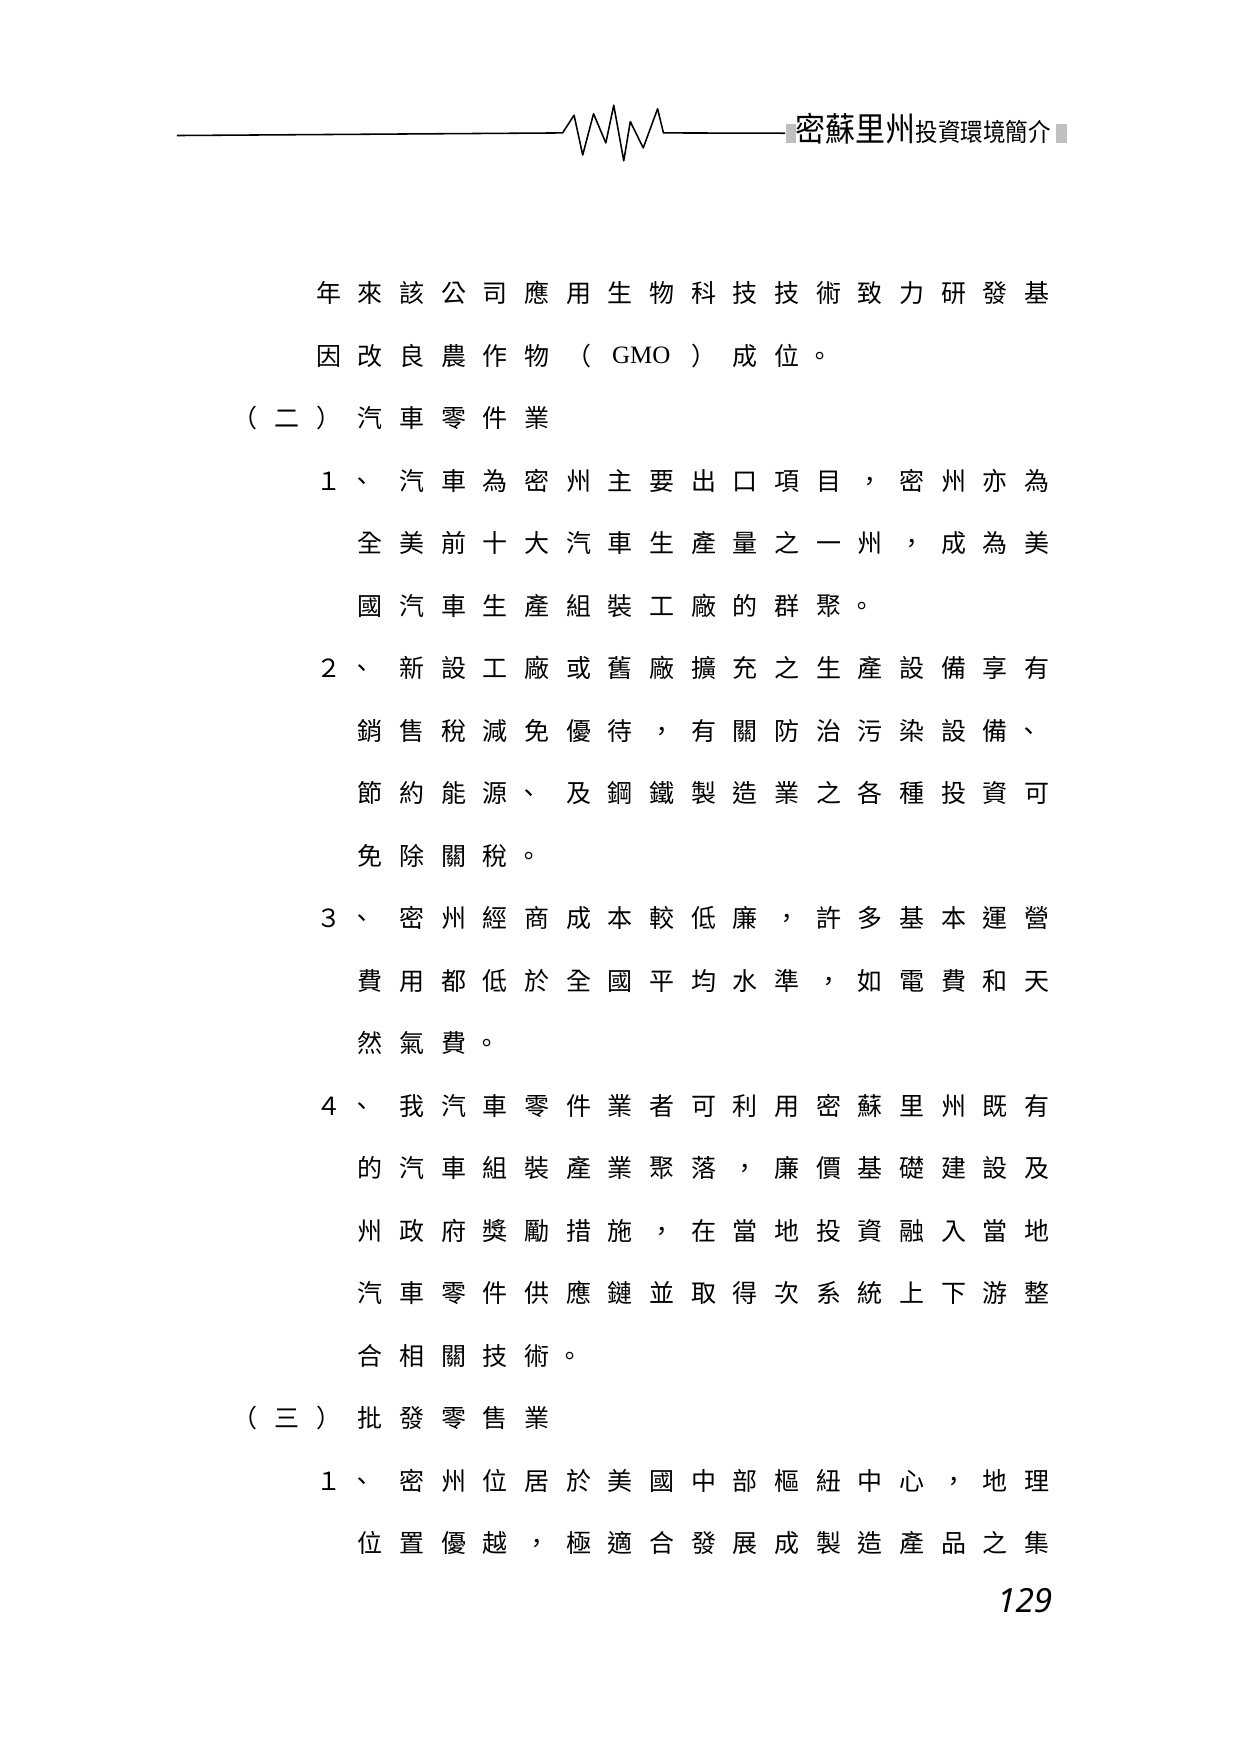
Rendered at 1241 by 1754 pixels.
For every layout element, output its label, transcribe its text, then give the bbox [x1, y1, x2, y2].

text （二）汽車零件業 [207, 375, 1058, 438]
text ２、新設工廠或舊廠擴充之生產設備享有銷售稅減免優待，有關防治污染設備、節約能源、及鋼鐵製造業之各種投資可免除關稅。 [281, 625, 1058, 875]
text （三）批發零售業 [207, 1375, 1058, 1438]
text 年來該公司應用生物科技技術致力研發基因改良農作物（GMO）成位。 [281, 250, 1058, 375]
text ４、我汽車零件業者可利用密蘇里州既有的汽車組裝產業聚落，廉價基礎建設及州政府獎勵措施，在當地投資融入當地汽車零件供應鏈並取得次系統上下游整合相關技術。 [281, 1063, 1058, 1375]
text ３、密州經商成本較低廉，許多基本運營費用都低於全國平均水準，如電費和天然氣費。 [281, 875, 1058, 1063]
text １、密州位居於美國中部樞紐中心，地理位置優越，極適合發展成製造產品之集 [281, 1438, 1058, 1563]
text １、汽車為密州主要出口項目，密州亦為全美前十大汽車生產量之一州，成為美國汽車生產組裝工廠的群聚。 [281, 438, 1058, 625]
